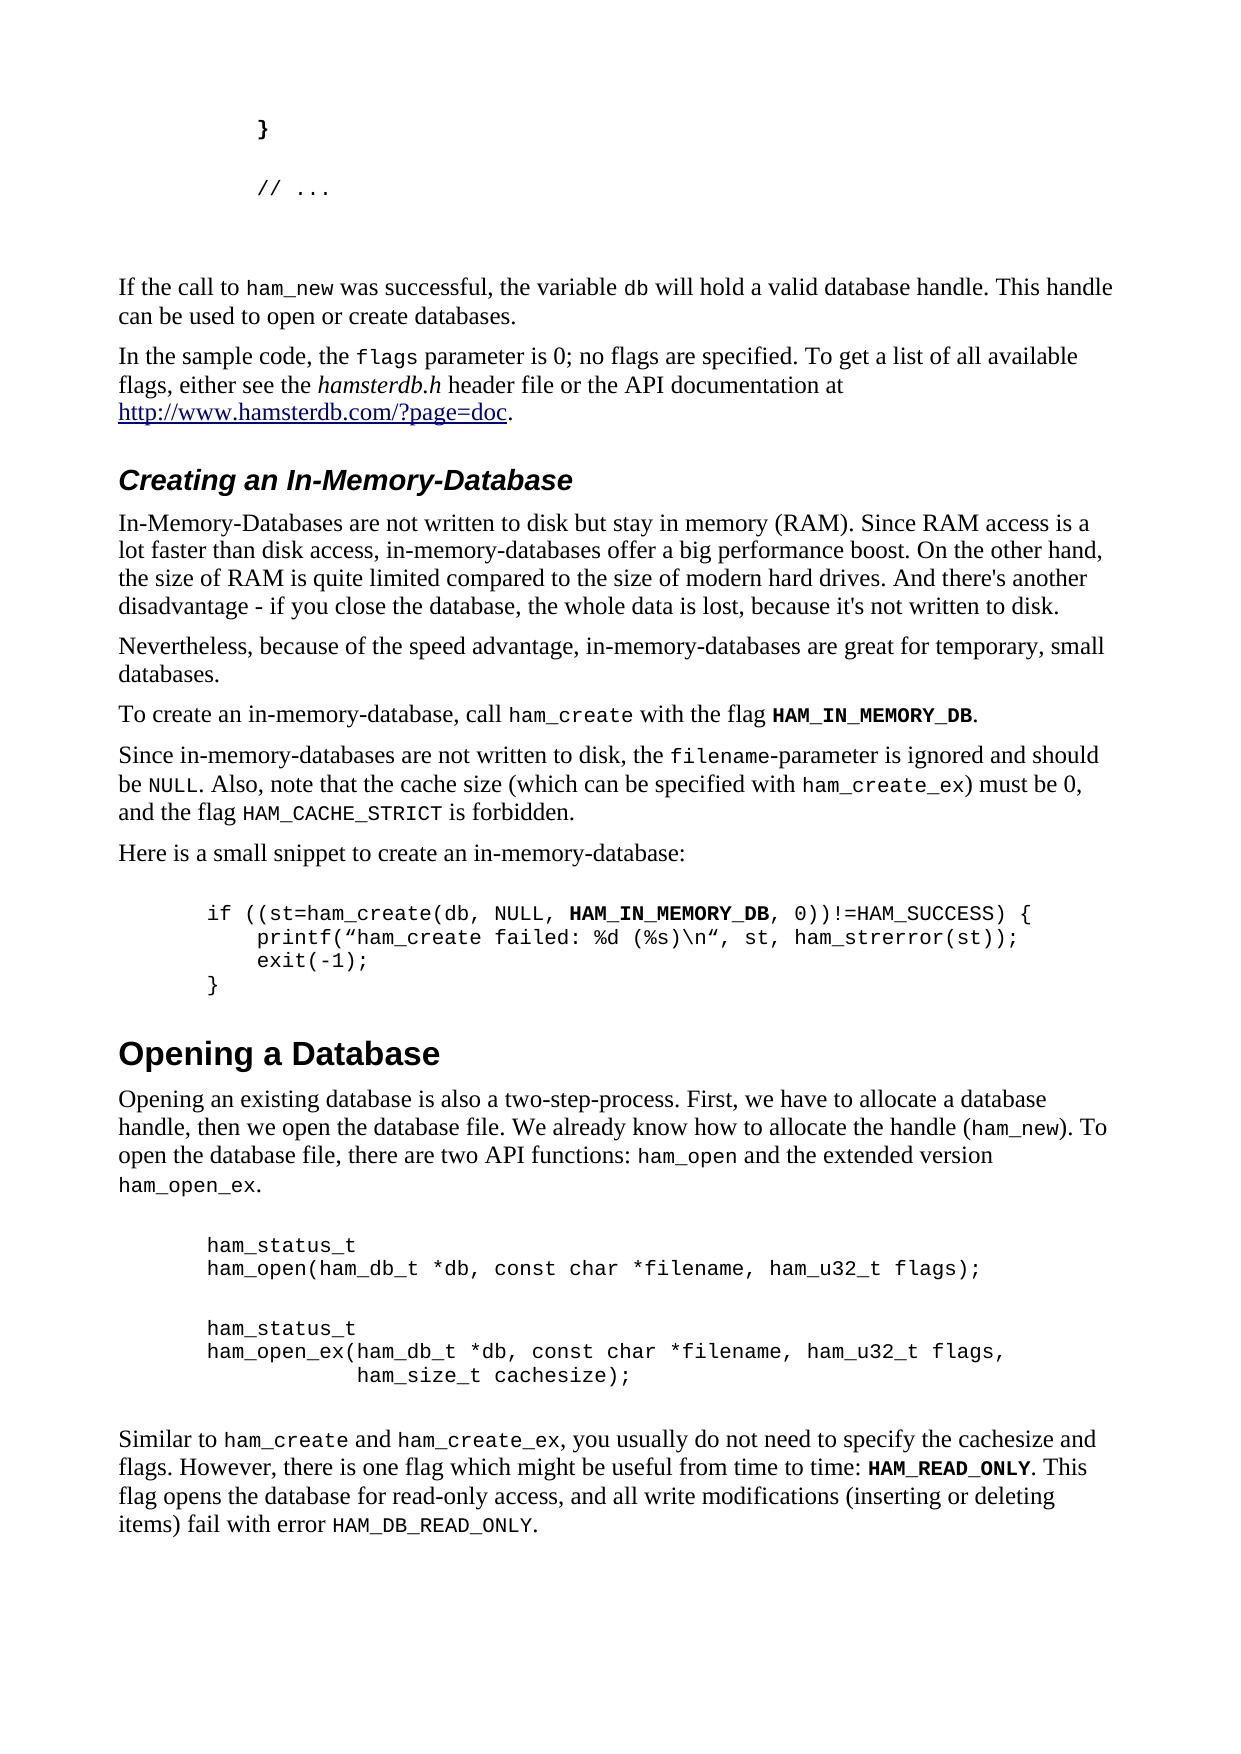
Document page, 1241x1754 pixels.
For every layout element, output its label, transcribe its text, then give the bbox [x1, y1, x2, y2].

text Here is a small snippet to create an in-memory-database: [118, 839, 1122, 867]
text Nevertheless, because of the speed advantage, in-memory-databases are great for temporary, small databases. [118, 632, 1122, 688]
subtitle Creating an In-Memory-Database [118, 464, 1122, 496]
text ham_status_t ham_open(ham_db_t *db, const char *filename, ham_u32_t flags); [207, 1234, 1122, 1282]
text Opening an existing database is also a two-step-process. First, we have to allocate a database handle, then we open the database file. We already know how to allocate the handle (ham_new). To open the database file, there are two API functions: ham_open and the extended version ham_open_ex. [118, 1085, 1122, 1198]
text Since in-memory-databases are not written to disk, the filename-parameter is ignored and should be NULL. Also, note that the cache size (which can be specified with ham_create_ex) must be 0, and the flag HAM_CACHE_STRICT is forbidden. [118, 741, 1122, 827]
text If the call to ham_new was successful, the variable db will hold a valid database handle. This handle can be used to open or create databases. [118, 273, 1122, 330]
text if ((st=ham_create(db, NULL, HAM_IN_MEMORY_DB, 0))!=HAM_SUCCESS) { printf(“ham_create failed: %d (%s)\n“, st, ham_strerror(st)); exit(-1); } [207, 903, 1122, 998]
subtitle Opening a Database [118, 1035, 1122, 1073]
text } [207, 118, 1122, 142]
text In-Memory-Databases are not written to disk but stay in memory (RAM). Since RAM access is a lot faster than disk access, in-memory-databases offer a big performance boost. On the other hand, the size of RAM is quite limited compared to the size of modern hard drives. And there's another disadvantage - if you close the database, the whole data is lost, because it's not written to disk. [118, 509, 1122, 620]
text // ... [207, 178, 1122, 201]
text ham_status_t ham_open_ex(ham_db_t *db, const char *filename, ham_u32_t flags, ham_size_t cachesize); [207, 1318, 1122, 1412]
text In the sample code, the flags parameter is 0; no flags are specified. To get a list of all available flags, either see the hamsterdb.h header file or the API documentation at http://www.hamsterdb.com/?page=doc. [118, 342, 1122, 426]
text Similar to ham_create and ham_create_ex, you usually do not need to specify the cachesize and flags. However, there is one flag which might be useful from time to time: HAM_READ_ONLY. This flag opens the database for read-only access, and all write modifications (inserting or deleting items) fail with error HAM_DB_READ_ONLY. [118, 1425, 1122, 1538]
text To create an in-memory-database, call ham_create with the flag HAM_IN_MEMORY_DB. [118, 700, 1122, 729]
